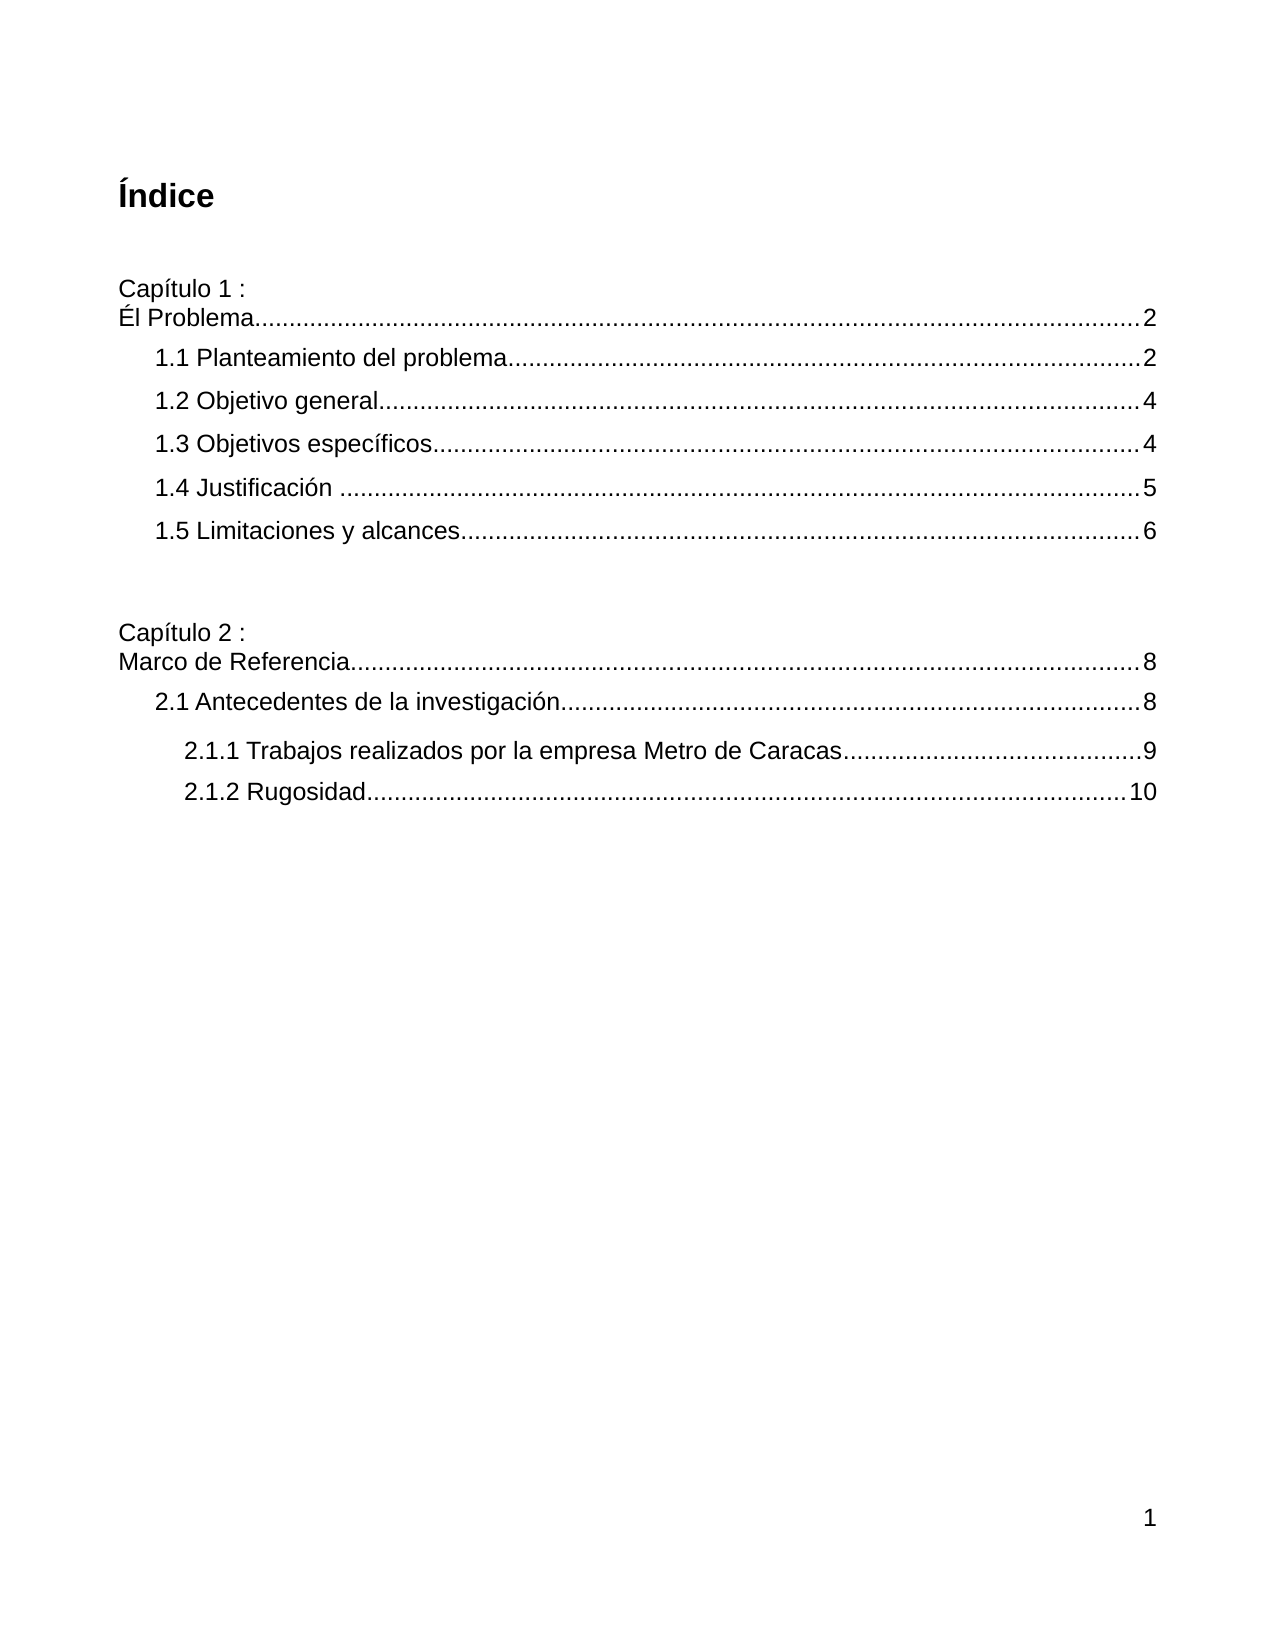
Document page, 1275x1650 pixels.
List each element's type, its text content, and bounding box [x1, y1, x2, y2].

text 1.5 Limitaciones y alcances 6 [148, 516, 1157, 544]
text 1.3 Objetivos específicos 4 [148, 429, 1157, 458]
text 2.1 Antecedentes de la investigación 8 [148, 687, 1157, 716]
text 1.2 Objetivo general 4 [148, 386, 1157, 415]
text Capítulo 1 : Él Problema 2 [118, 274, 1157, 331]
subtitle Índice [118, 176, 1157, 215]
text 1.4 Justificación 5 [148, 472, 1157, 501]
text 2.1.1 Trabajos realizados por la empresa Metro de Caracas 9 [177, 736, 1157, 765]
text 2.1.2 Rugosidad 10 [177, 777, 1157, 806]
text 1.1 Planteamiento del problema 2 [148, 343, 1157, 372]
text Capítulo 2 : Marco de Referencia 8 [118, 618, 1157, 675]
